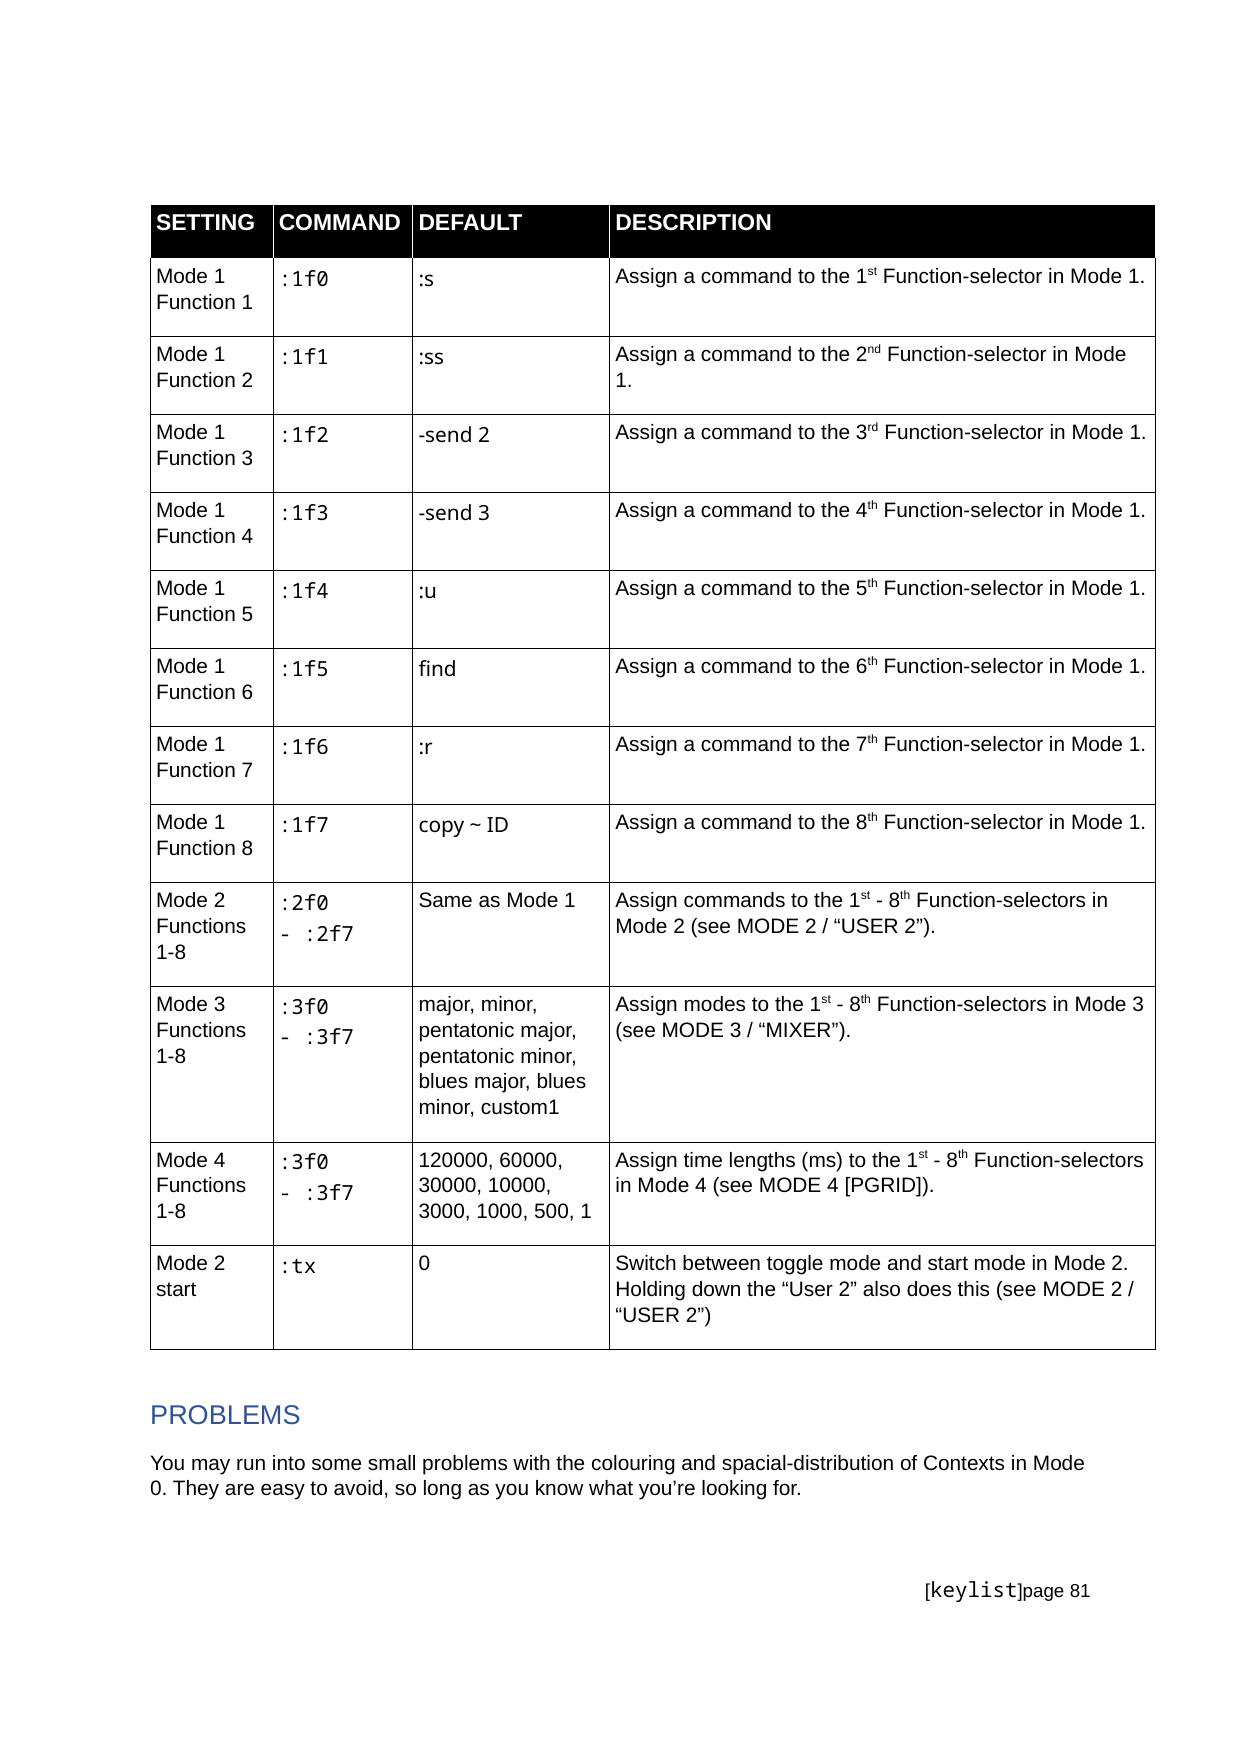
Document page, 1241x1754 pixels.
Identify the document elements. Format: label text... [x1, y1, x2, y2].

table_cell Switch between toggle mode and start mode in Mode 2. Holding down the “User 2” also does this (see MODE 2 / “USER 2”) [610, 1246, 1155, 1349]
table_cell :1f3 [274, 493, 412, 570]
table_cell Assign modes to the 1st - 8th Function-selectors in Mode 3 (see MODE 3 / “MIXER”). [610, 987, 1155, 1142]
table_cell :u [413, 571, 609, 648]
table_header COMMAND [274, 205, 412, 258]
table_cell Mode 1 Function 3 [151, 415, 273, 492]
table_cell Assign a command to the 8th Function-selector in Mode 1. [610, 805, 1155, 882]
table_cell :r [413, 727, 609, 804]
table_cell Assign a command to the 4th Function-selector in Mode 1. [610, 493, 1155, 570]
table_cell :3f0 - :3f7 [274, 987, 412, 1142]
table_cell 0 [413, 1246, 609, 1349]
table_cell :1f5 [274, 649, 412, 726]
table_cell :tx [274, 1246, 412, 1349]
table_cell Assign time lengths (ms) to the 1st - 8th Function-selectors in Mode 4 (see MODE 4 [PGRID]). [610, 1143, 1155, 1245]
table_cell Mode 1 Function 5 [151, 571, 273, 648]
table_cell Assign a command to the 3rd Function-selector in Mode 1. [610, 415, 1155, 492]
table_cell -send 3 [413, 493, 609, 570]
table_cell Assign commands to the 1st - 8th Function-selectors in Mode 2 (see MODE 2 / “USER 2”). [610, 883, 1155, 986]
table_cell copy ~ ID [413, 805, 609, 882]
table_header SETTING [151, 205, 273, 258]
table_cell major, minor, pentatonic major, pentatonic minor, blues major, blues minor, custom1 [413, 987, 609, 1142]
table_cell Mode 1 Function 1 [151, 259, 273, 336]
table_cell Same as Mode 1 [413, 883, 609, 986]
table_cell Assign a command to the 1st Function-selector in Mode 1. [610, 259, 1155, 336]
table_cell Mode 1 Function 6 [151, 649, 273, 726]
table_cell Mode 2 start [151, 1246, 273, 1349]
table_cell :ss [413, 337, 609, 414]
table_header DESCRIPTION [610, 205, 1155, 258]
table_cell :s [413, 259, 609, 336]
table_cell 120000, 60000, 30000, 10000, 3000, 1000, 500, 1 [413, 1143, 609, 1245]
table_cell Mode 3 Functions 1-8 [151, 987, 273, 1142]
subtitle PROBLEMS [150, 1399, 1090, 1430]
table_cell -send 2 [413, 415, 609, 492]
table_cell :2f0 - :2f7 [274, 883, 412, 986]
table_cell Mode 1 Function 8 [151, 805, 273, 882]
table_cell Assign a command to the 6th Function-selector in Mode 1. [610, 649, 1155, 726]
table_cell :1f2 [274, 415, 412, 492]
text You may run into some small problems with the colouring and spacial-distribution of Contexts in Mode 0. They are easy to avoid, so long as you know what you’re looking for. [150, 1450, 1090, 1500]
table_cell Mode 4 Functions 1-8 [151, 1143, 273, 1245]
table_cell Mode 1 Function 2 [151, 337, 273, 414]
table_cell Mode 1 Function 7 [151, 727, 273, 804]
table_cell Assign a command to the 7th Function-selector in Mode 1. [610, 727, 1155, 804]
table_cell :1f4 [274, 571, 412, 648]
table_cell :1f6 [274, 727, 412, 804]
table_cell :1f1 [274, 337, 412, 414]
table_cell Assign a command to the 5th Function-selector in Mode 1. [610, 571, 1155, 648]
table_cell :1f7 [274, 805, 412, 882]
table_header DEFAULT [413, 205, 609, 258]
table_cell find [413, 649, 609, 726]
table_cell Mode 1 Function 4 [151, 493, 273, 570]
table_cell Assign a command to the 2nd Function-selector in Mode 1. [610, 337, 1155, 414]
table_cell :3f0 - :3f7 [274, 1143, 412, 1245]
table_cell :1f0 [274, 259, 412, 336]
table_cell Mode 2 Functions 1-8 [151, 883, 273, 986]
